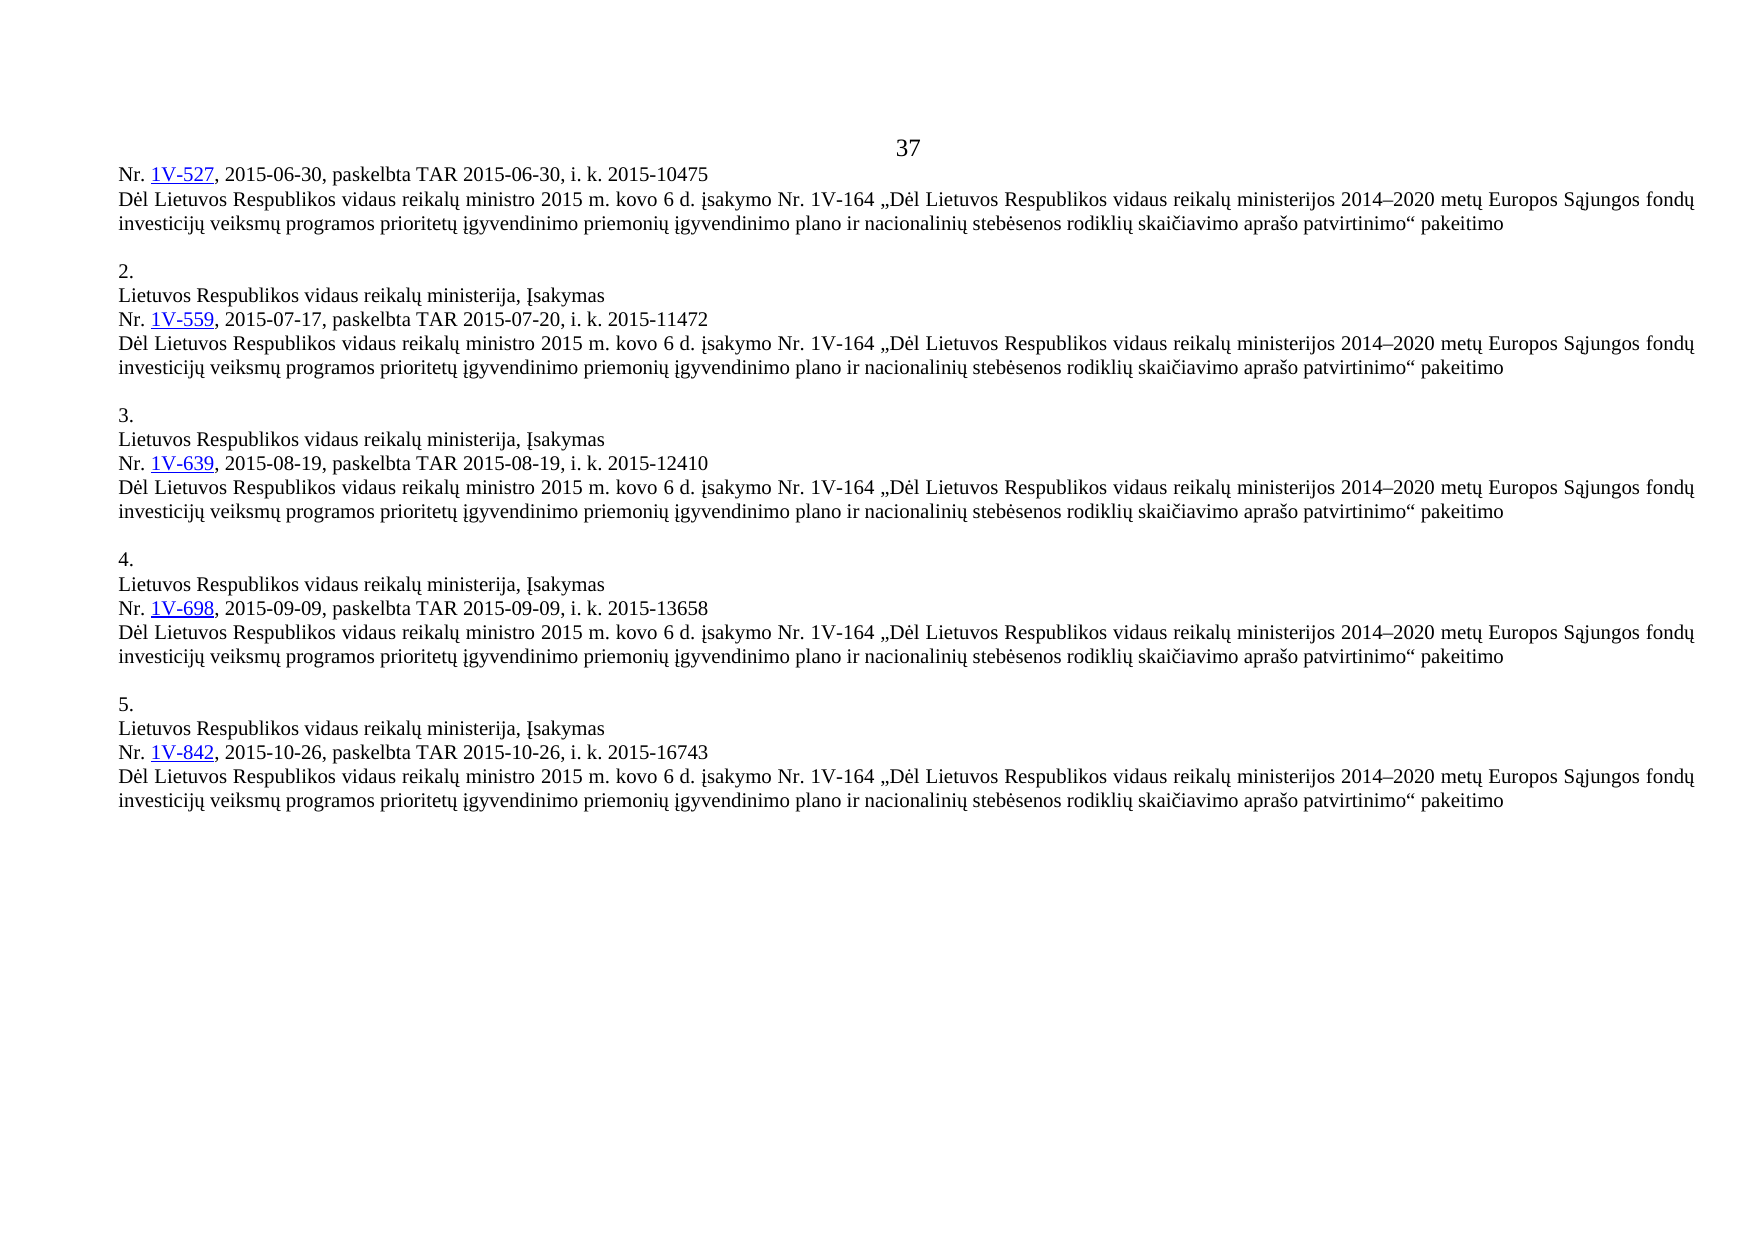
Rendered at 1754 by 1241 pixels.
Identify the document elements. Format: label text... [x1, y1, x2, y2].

text Lietuvos Respublikos vidaus reikalų ministerija, Įsakymas [118, 571, 1698, 596]
text 4. [118, 547, 1698, 571]
text 5. [118, 692, 1698, 716]
text Lietuvos Respublikos vidaus reikalų ministerija, Įsakymas [118, 283, 1698, 307]
text 3. [118, 403, 1698, 427]
text Nr. 1V-842, 2015-10-26, paskelbta TAR 2015-10-26, i. k. 2015-16743 [118, 740, 1698, 764]
text Nr. 1V-559, 2015-07-17, paskelbta TAR 2015-07-20, i. k. 2015-11472 [118, 307, 1698, 331]
text Dėl Lietuvos Respublikos vidaus reikalų ministro 2015 m. kovo 6 d. įsakymo Nr. 1V-164 „Dėl Lietuvos Respublikos vidaus reikalų ministerijos 2014–2020 metų Europos Sąjungos fondų investicijų veiksmų programos prioritetų įgyvendinimo priemonių įgyvendinimo plano ir nacionalinių stebėsenos rodiklių skaičiavimo aprašo patvirtinimo“ pakeitimo [118, 331, 1698, 379]
text 2. [118, 259, 1698, 283]
text Lietuvos Respublikos vidaus reikalų ministerija, Įsakymas [118, 716, 1698, 740]
text Nr. 1V-698, 2015-09-09, paskelbta TAR 2015-09-09, i. k. 2015-13658 [118, 596, 1698, 619]
text Dėl Lietuvos Respublikos vidaus reikalų ministro 2015 m. kovo 6 d. įsakymo Nr. 1V-164 „Dėl Lietuvos Respublikos vidaus reikalų ministerijos 2014–2020 metų Europos Sąjungos fondų investicijų veiksmų programos prioritetų įgyvendinimo priemonių įgyvendinimo plano ir nacionalinių stebėsenos rodiklių skaičiavimo aprašo patvirtinimo“ pakeitimo [118, 475, 1698, 523]
text Dėl Lietuvos Respublikos vidaus reikalų ministro 2015 m. kovo 6 d. įsakymo Nr. 1V-164 „Dėl Lietuvos Respublikos vidaus reikalų ministerijos 2014–2020 metų Europos Sąjungos fondų investicijų veiksmų programos prioritetų įgyvendinimo priemonių įgyvendinimo plano ir nacionalinių stebėsenos rodiklių skaičiavimo aprašo patvirtinimo“ pakeitimo [118, 764, 1698, 812]
text Nr. 1V-639, 2015-08-19, paskelbta TAR 2015-08-19, i. k. 2015-12410 [118, 451, 1698, 475]
text Dėl Lietuvos Respublikos vidaus reikalų ministro 2015 m. kovo 6 d. įsakymo Nr. 1V-164 „Dėl Lietuvos Respublikos vidaus reikalų ministerijos 2014–2020 metų Europos Sąjungos fondų investicijų veiksmų programos prioritetų įgyvendinimo priemonių įgyvendinimo plano ir nacionalinių stebėsenos rodiklių skaičiavimo aprašo patvirtinimo“ pakeitimo [118, 619, 1698, 668]
text Dėl Lietuvos Respublikos vidaus reikalų ministro 2015 m. kovo 6 d. įsakymo Nr. 1V-164 „Dėl Lietuvos Respublikos vidaus reikalų ministerijos 2014–2020 metų Europos Sąjungos fondų investicijų veiksmų programos prioritetų įgyvendinimo priemonių įgyvendinimo plano ir nacionalinių stebėsenos rodiklių skaičiavimo aprašo patvirtinimo“ pakeitimo [118, 186, 1698, 234]
text Nr. 1V-527, 2015-06-30, paskelbta TAR 2015-06-30, i. k. 2015-10475 [118, 162, 1698, 186]
text Lietuvos Respublikos vidaus reikalų ministerija, Įsakymas [118, 427, 1698, 451]
